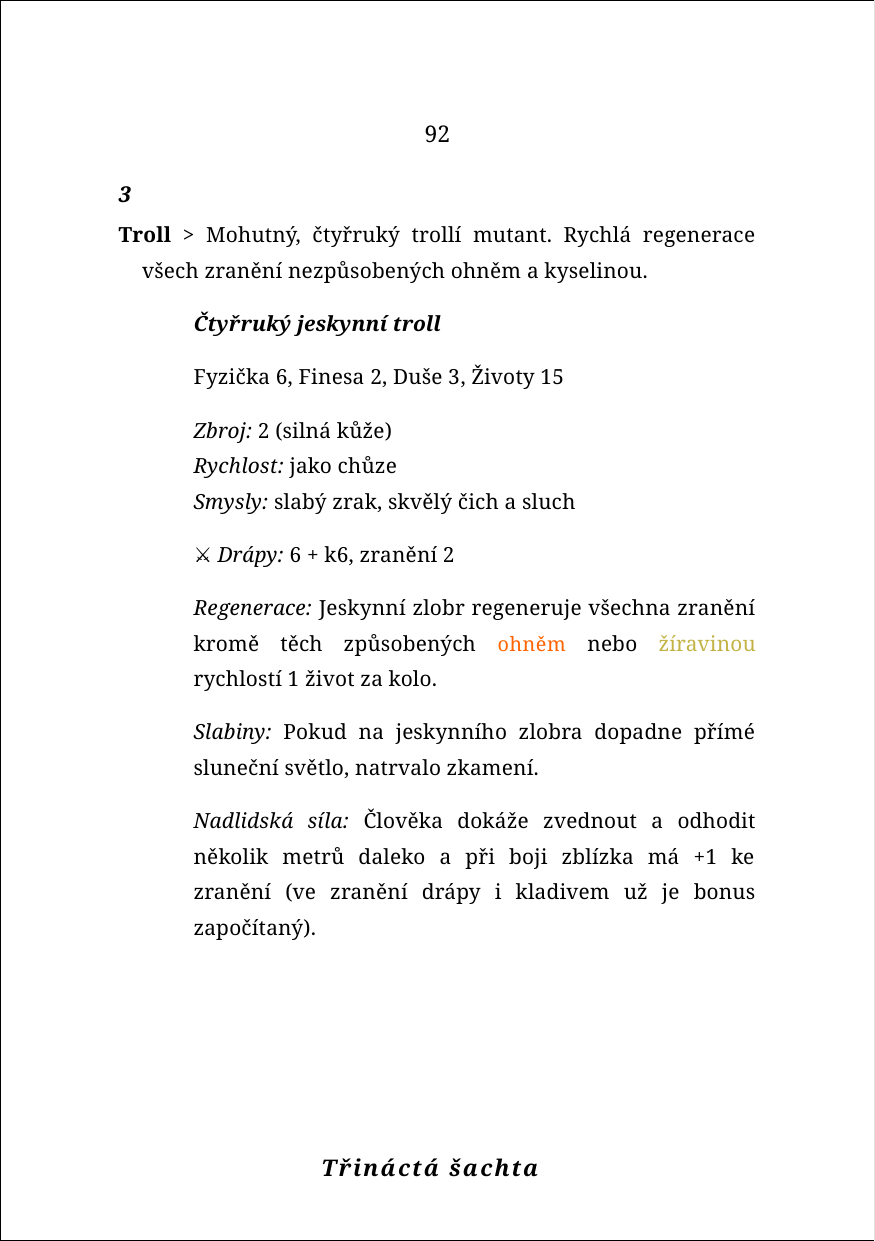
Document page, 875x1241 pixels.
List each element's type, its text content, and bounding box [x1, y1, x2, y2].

list Nadlidská síla: Člověka dokáže zvednout a odhodit několik metrů daleko a při boji zblízka má +1 ke zranění (ve zranění drápy i kladivem už je bonus započítaný). [156, 806, 756, 941]
list Čtyřruký jeskynní troll [156, 309, 756, 338]
list Rychlost: jako chůze [156, 451, 756, 480]
list Slabiny: Pokud na jeskynního zlobra dopadne přímé sluneční světlo, natrvalo zkamení. [156, 717, 756, 781]
text Troll > Mohutný, čtyřruký trollí mutant. Rychlá regenerace všech zranění nezpůsobených ohněm a kyselinou. [118, 221, 756, 284]
list Fyzička 6, Finesa 2, Duše 3, Životy 15 [156, 362, 756, 391]
subtitle 3 [118, 179, 756, 209]
list Zbroj: 2 (silná kůže) [156, 416, 756, 444]
list Regenerace: Jeskynní zlobr regeneruje všechna zranění kromě těch způsobených ohněm nebo žíravinou rychlostí 1 život za kolo. [156, 593, 756, 693]
list Smysly: slabý zrak, skvělý čich a sluch [156, 487, 756, 515]
list ⚔ Drápy: 6 + k6, zranění 2 [156, 540, 756, 568]
